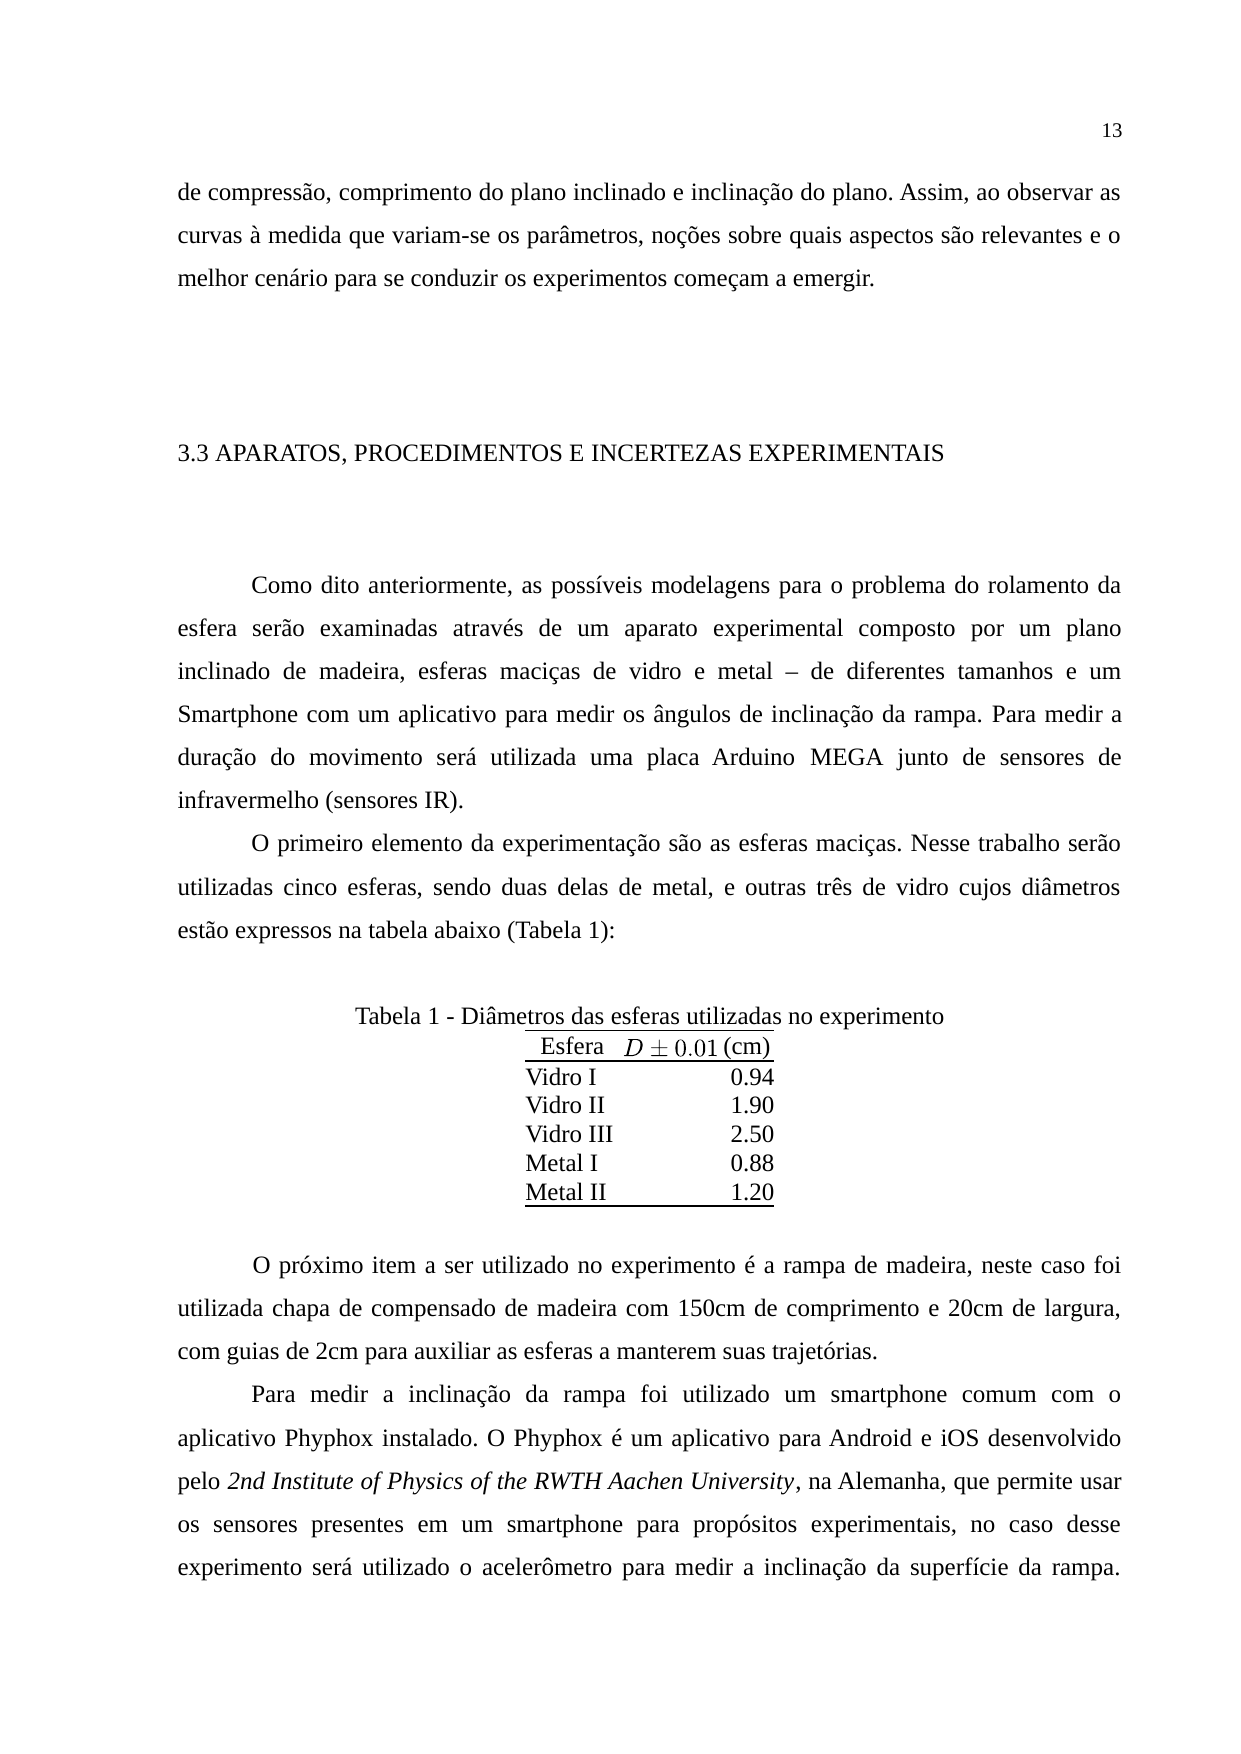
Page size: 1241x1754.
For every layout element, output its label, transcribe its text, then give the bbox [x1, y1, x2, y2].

text O primeiro elemento da experimentação são as esferas maciças. Nesse trabalho serão utilizadas cinco esferas, sendo duas delas de metal, e outras três de vidro cujos diâmetros estão expressos na tabela abaixo (Tabela 1): [177, 828, 1122, 943]
table_cell 1.20 [619, 1177, 774, 1205]
table_header (cm) [619, 1031, 774, 1060]
table_cell Vidro I [525, 1062, 619, 1090]
text Tabela 1 - Diâmetros das esferas utilizadas no experimento [177, 1001, 1122, 1030]
text Para medir a inclinação da rampa foi utilizado um smartphone comum com o aplicativo Phyphox instalado. O Phyphox é um aplicativo para Android e iOS desenvolvido pelo 2nd Institute of Physics of the RWTH Aachen University, na Alemanha, que permite usar os sensores presentes em um smartphone para propósitos experimentais, no caso desse experimento será utilizado o acelerômetro para medir a inclinação da superfície da rampa. [177, 1379, 1122, 1581]
subtitle Aparatos, procedimentos e incertezas experimentais [177, 438, 1122, 467]
table_cell Metal II [525, 1177, 619, 1205]
text Como dito anteriormente, as possíveis modelagens para o problema do rolamento da esfera serão examinadas através de um aparato experimental composto por um plano inclinado de madeira, esferas maciças de vidro e metal – de diferentes tamanhos e um Smartphone com um aplicativo para medir os ângulos de inclinação da rampa. Para medir a duração do movimento será utilizada uma placa Arduino MEGA junto de sensores de infravermelho (sensores IR). [177, 570, 1122, 814]
table_cell 1.90 [619, 1090, 774, 1119]
table_header Esfera [525, 1031, 619, 1060]
table_cell Vidro II [525, 1090, 619, 1119]
table_cell 2.50 [619, 1119, 774, 1148]
table_cell 0.94 [619, 1062, 774, 1090]
table_cell Vidro III [525, 1119, 619, 1148]
text O próximo item a ser utilizado no experimento é a rampa de madeira, neste caso foi utilizada chapa de compensado de madeira com 150cm de comprimento e 20cm de largura, com guias de 2cm para auxiliar as esferas a manterem suas trajetórias. [177, 1250, 1122, 1365]
table_cell 0.88 [619, 1148, 774, 1177]
text de compressão, comprimento do plano inclinado e inclinação do plano. Assim, ao observar as curvas à medida que variam-se os parâmetros, noções sobre quais aspectos são relevantes e o melhor cenário para se conduzir os experimentos começam a emergir. [177, 177, 1122, 292]
table_cell Metal I [525, 1148, 619, 1177]
